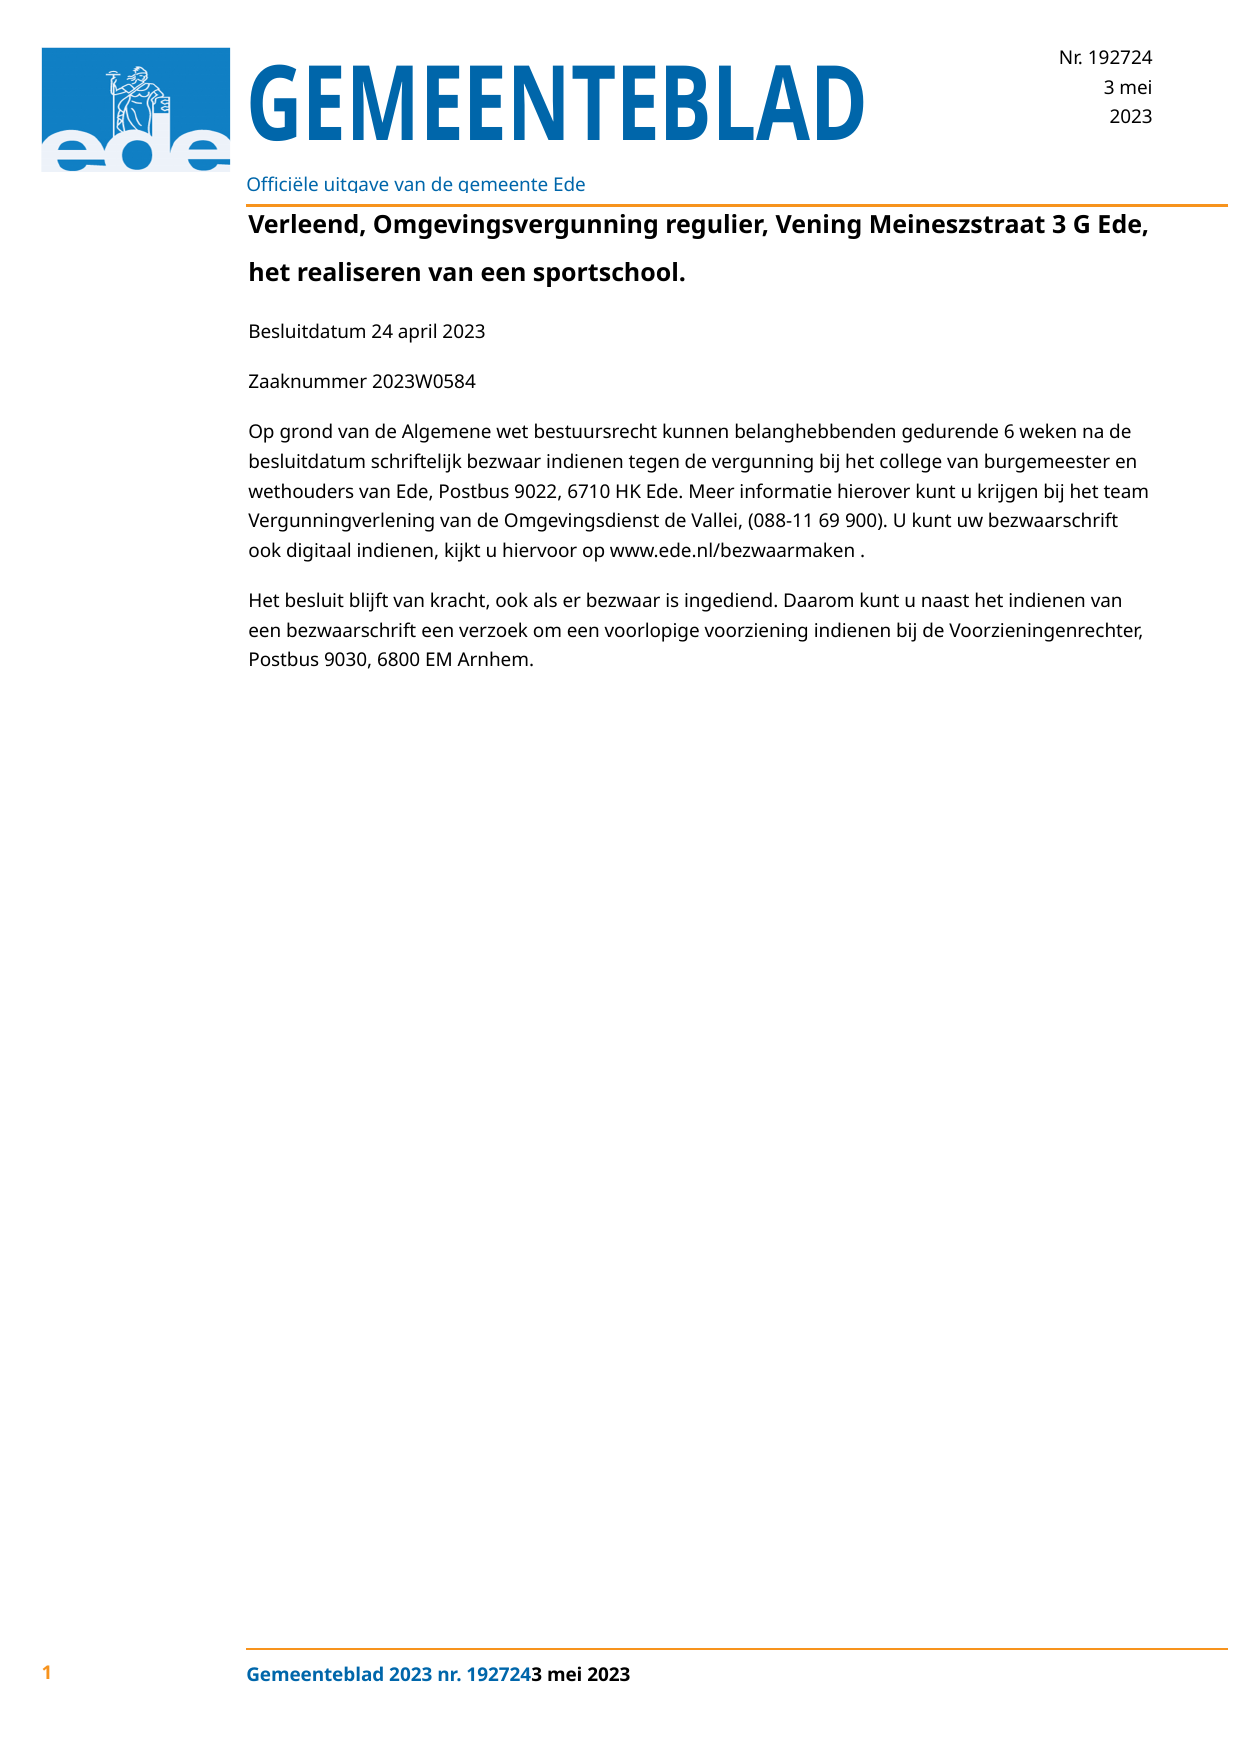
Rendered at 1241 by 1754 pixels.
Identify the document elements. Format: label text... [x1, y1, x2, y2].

text Verleend, Omgevingsvergunning regulier, Vening Meineszstraat 3 G Ede, het realiseren van een sportschool. [248, 207, 1152, 288]
picture [41, 47, 231, 172]
text Besluitdatum 24 april 2023 [248, 318, 1152, 344]
text Zaaknummer 2023W0584 [248, 368, 1152, 394]
text Op grond van de Algemene wet bestuursrecht kunnen belanghebbenden gedurende 6 weken na de besluitdatum schriftelijk bezwaar indienen tegen de vergunning bij het college van burgemeester en wethouders van Ede, Postbus 9022, 6710 HK Ede. Meer informatie hierover kunt u krijgen bij het team Vergunningverlening van de Omgevingsdienst de Vallei, (088-11 69 900). U kunt uw bezwaarschrift ook digitaal indienen, kijkt u hiervoor op www.ede.nl/bezwaarmaken . [248, 419, 1152, 563]
text Het besluit blijft van kracht, ook als er bezwaar is ingediend. Daarom kunt u naast het indienen van een bezwaarschrift een verzoek om een voorlopige voorziening indienen bij de Voorzieningenrechter, Postbus 9030, 6800 EM Arnhem. [248, 587, 1152, 672]
